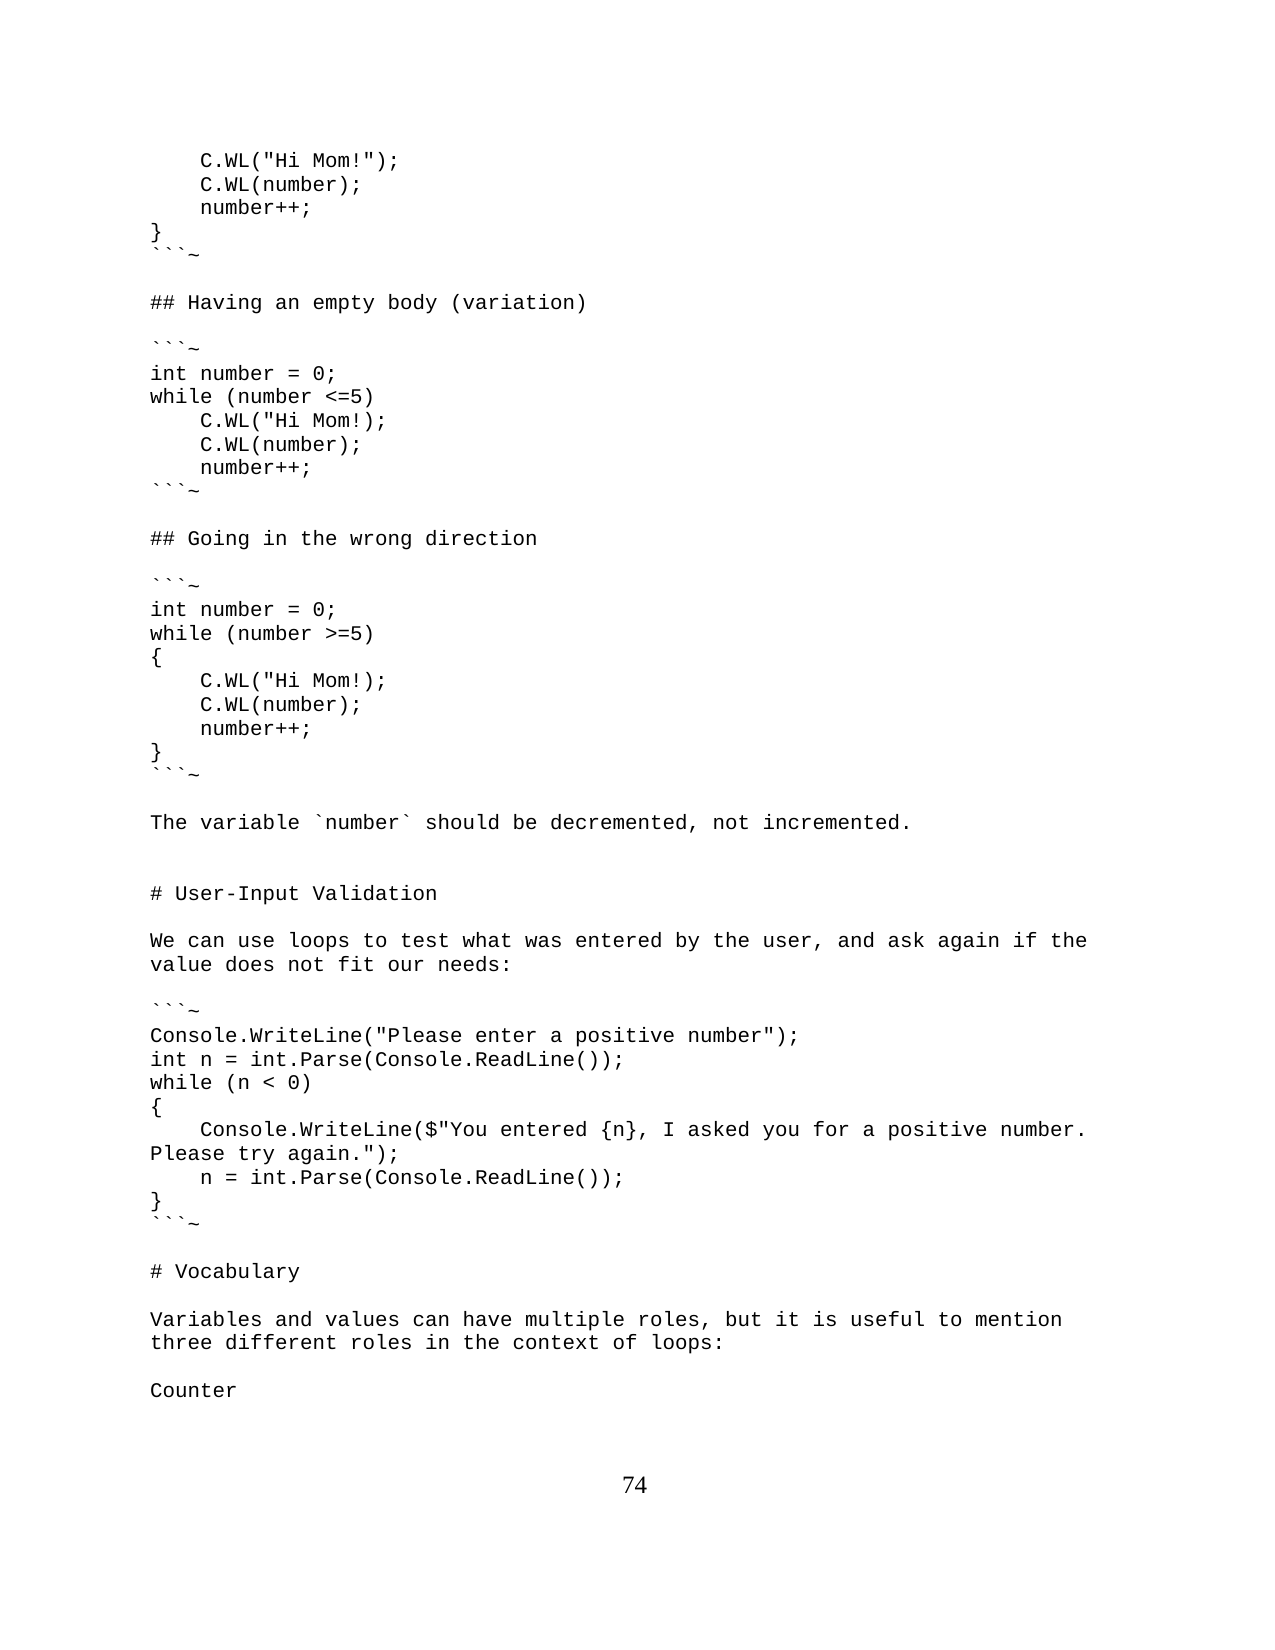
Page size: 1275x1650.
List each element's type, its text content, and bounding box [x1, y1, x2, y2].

text while (number >=5) [150, 623, 1125, 647]
text C.WL("Hi Mom!); [150, 410, 1125, 434]
text n = int.Parse(Console.ReadLine()); [150, 1167, 1125, 1190]
text We can use loops to test what was entered by the user, and ask again if the value does not fit our needs: [150, 930, 1125, 978]
text } [150, 1190, 1125, 1214]
text C.WL(number); [150, 434, 1125, 457]
text Counter [150, 1379, 1125, 1403]
text The variable `number` should be decremented, not incremented. [150, 812, 1125, 836]
text ```~ [150, 339, 1125, 363]
text C.WL("Hi Mom!"); [150, 150, 1125, 174]
text number++; [150, 197, 1125, 221]
text ```~ [150, 481, 1125, 505]
text number++; [150, 717, 1125, 741]
text Variables and values can have multiple roles, but it is useful to mention three different roles in the context of loops: [150, 1309, 1125, 1356]
text ```~ [150, 1001, 1125, 1025]
text # User-Input Validation [150, 883, 1125, 907]
text C.WL(number); [150, 174, 1125, 197]
text while (number <=5) [150, 386, 1125, 410]
text while (n < 0) [150, 1072, 1125, 1096]
text int number = 0; [150, 363, 1125, 386]
text Console.WriteLine($"You entered {n}, I asked you for a positive number. Please try again."); [150, 1119, 1125, 1167]
text ## Having an empty body (variation) [150, 292, 1125, 316]
text C.WL(number); [150, 694, 1125, 717]
text C.WL("Hi Mom!); [150, 670, 1125, 694]
text ```~ [150, 576, 1125, 599]
text { [150, 1096, 1125, 1119]
text ```~ [150, 244, 1125, 268]
text } [150, 741, 1125, 765]
text } [150, 221, 1125, 244]
text int n = int.Parse(Console.ReadLine()); [150, 1048, 1125, 1072]
text int number = 0; [150, 599, 1125, 623]
text { [150, 647, 1125, 670]
text # Vocabulary [150, 1261, 1125, 1285]
text Console.WriteLine("Please enter a positive number"); [150, 1025, 1125, 1048]
text ## Going in the wrong direction [150, 528, 1125, 552]
text ```~ [150, 1214, 1125, 1238]
text number++; [150, 457, 1125, 481]
text ```~ [150, 765, 1125, 788]
